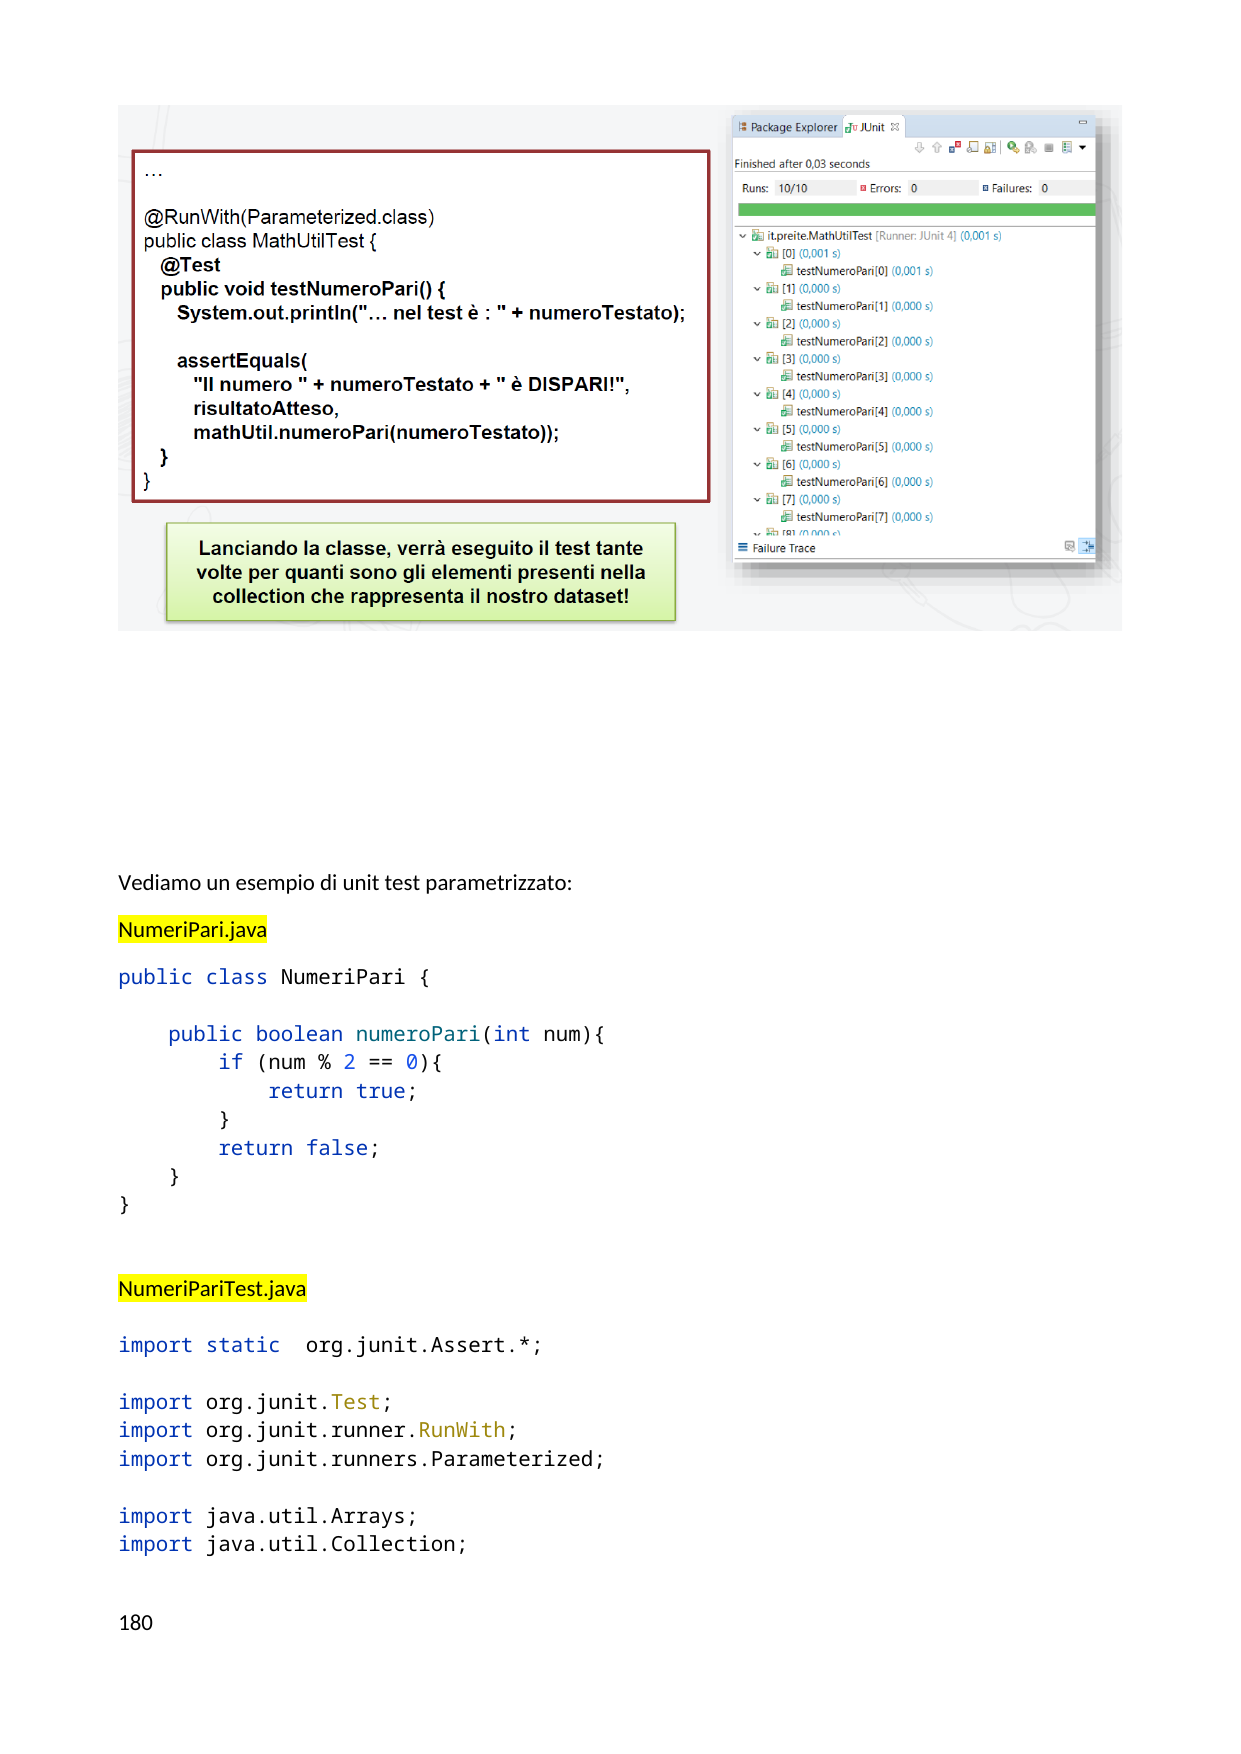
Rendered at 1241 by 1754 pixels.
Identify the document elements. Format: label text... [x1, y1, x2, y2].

picture [118, 105, 1123, 631]
text import static org.junit.Assert.*; import org.junit.Test; import org.junit.runner.RunWith; import org.junit.runners.Parameterized; import java.util.Arrays; import java.util.Collection; [118, 1330, 1122, 1558]
text NumeriPariTest.java [118, 1274, 1122, 1302]
text NumeriPari.java [118, 915, 1122, 943]
text Vediamo un esempio di unit test parametrizzato: [118, 868, 1122, 897]
text public class NumeriPari { public boolean numeroPari(int num){ if (num % 2 == 0){ return true; } return false; } } [118, 962, 1122, 1218]
